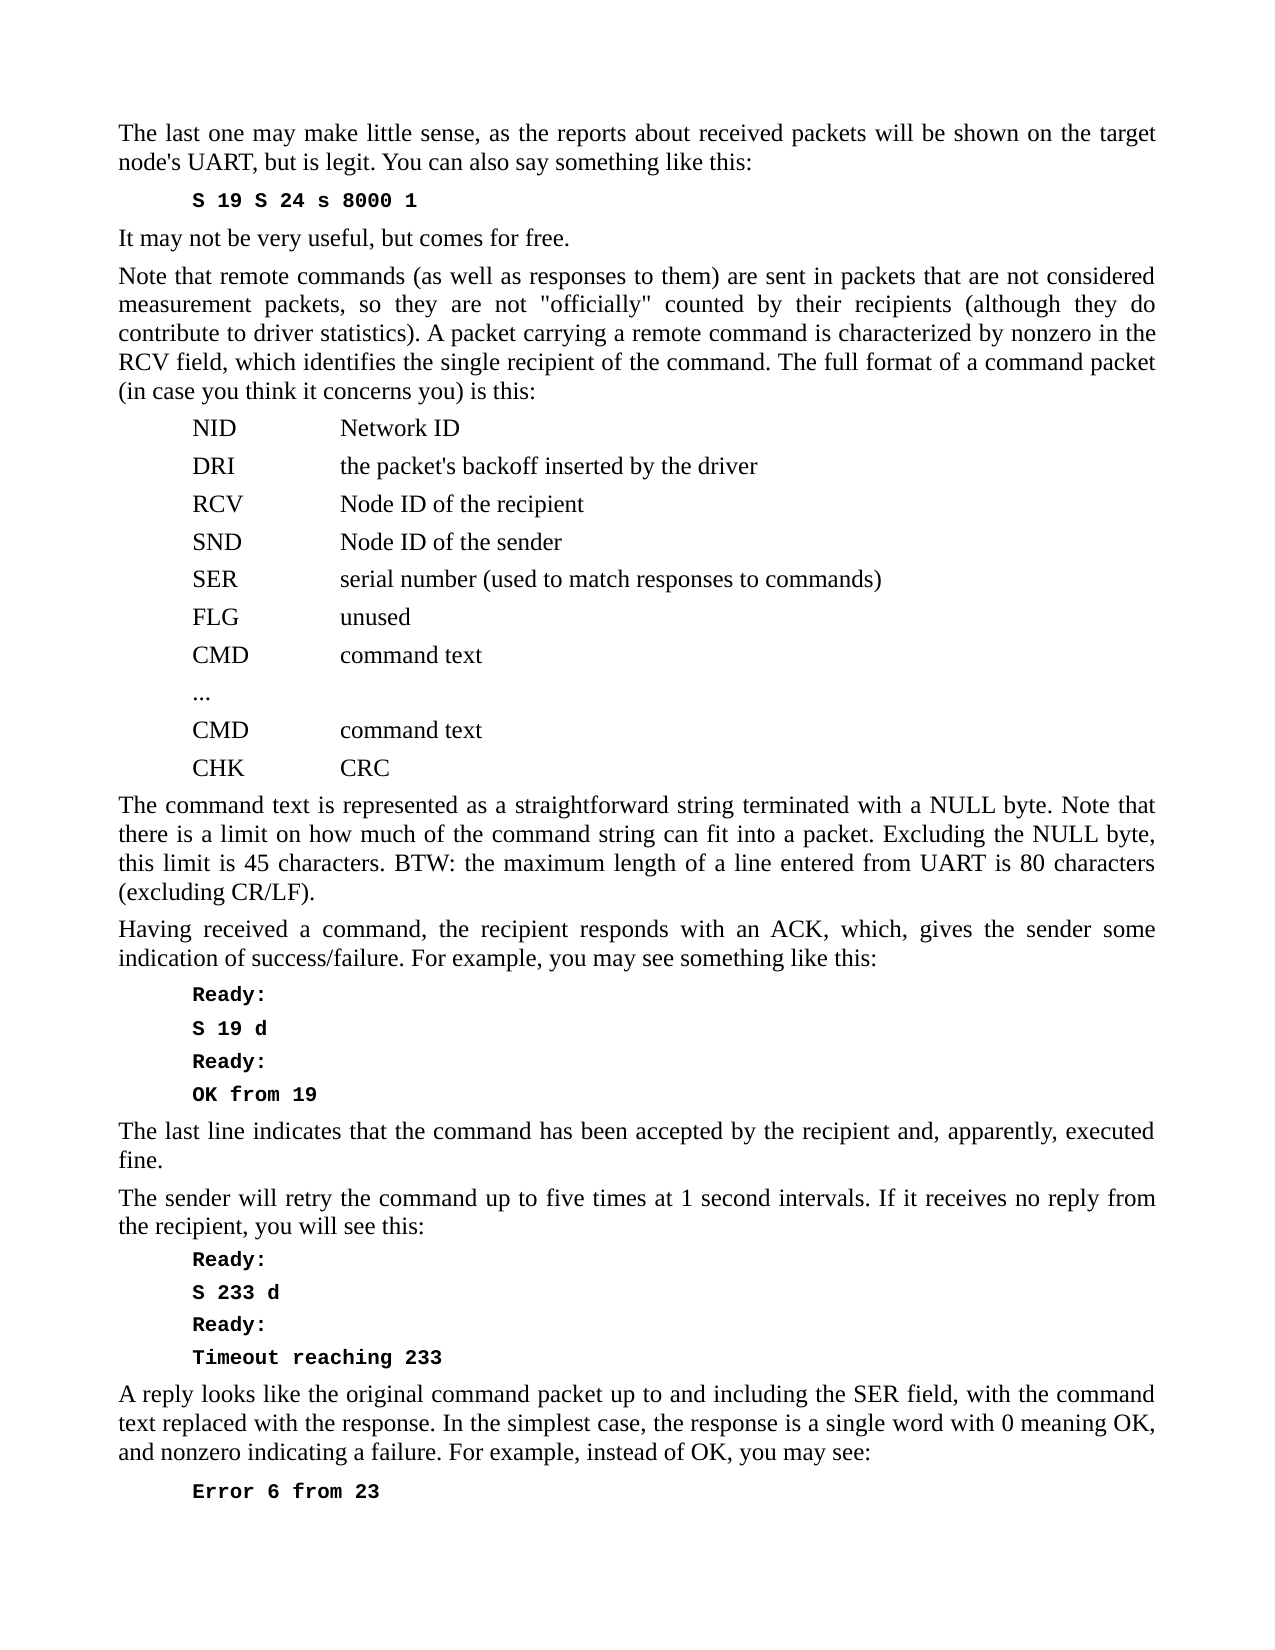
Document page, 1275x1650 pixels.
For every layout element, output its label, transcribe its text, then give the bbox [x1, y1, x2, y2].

text Ready: [118, 1051, 1157, 1074]
text The last one may make little sense, as the reports about received packets will be shown on the target node's UART, but is legit. You can also say something like this: [118, 118, 1157, 176]
text The command text is represented as a straightforward string terminated with a NULL byte. Note that there is a limit on how much of the command string can fit into a packet. Excluding the NULL byte, this limit is 45 characters. BTW: the maximum length of a line entered from UART is 80 characters (excluding CR/LF). [118, 791, 1157, 906]
text Ready: [118, 981, 1157, 1009]
text SND Node ID of the sender [118, 527, 1157, 555]
text ... [118, 677, 1157, 706]
text Ready: [118, 1249, 1157, 1273]
text NID Network ID [118, 413, 1157, 442]
text S 19 d [118, 1018, 1157, 1042]
text CMD command text [118, 715, 1157, 744]
text SER serial number (used to match responses to commands) [118, 564, 1157, 593]
text A reply looks like the original command packet up to and including the SER field, with the command text replaced with the response. In the simplest case, the response is a single word with 0 meaning OK, and nonzero indicating a failure. For example, instead of OK, you may see: [118, 1379, 1157, 1466]
text FLG unused [118, 602, 1157, 631]
text The last line indicates that the command has been accepted by the recipient and, apparently, executed fine. [118, 1116, 1157, 1174]
text The sender will retry the command up to five times at 1 second intervals. If it receives no reply from the recipient, you will see this: [118, 1183, 1157, 1240]
text CHK CRC [118, 753, 1157, 782]
text Ready: [118, 1314, 1157, 1338]
text OK from 19 [118, 1083, 1157, 1107]
text It may not be very useful, but comes for free. [118, 223, 1157, 252]
text CMD command text [118, 640, 1157, 668]
text Timeout reaching 233 [118, 1347, 1157, 1371]
text Error 6 from 23 [118, 1475, 1157, 1504]
text Having received a command, the recipient responds with an ACK, which, gives the sender some indication of success/failure. For example, you may see something like this: [118, 914, 1157, 972]
text RCV Node ID of the recipient [118, 489, 1157, 518]
text Note that remote commands (as well as responses to them) are sent in packets that are not considered measurement packets, so they are not "officially" counted by their recipients (although they do contribute to driver statistics). A packet carrying a remote command is characterized by nonzero in the RCV field, which identifies the single recipient of the command. The full format of a command packet (in case you think it concerns you) is this: [118, 261, 1157, 404]
text S 19 S 24 s 8000 1 [118, 184, 1157, 214]
text S 233 d [118, 1282, 1157, 1305]
text DRI the packet's backoff inserted by the driver [118, 451, 1157, 480]
